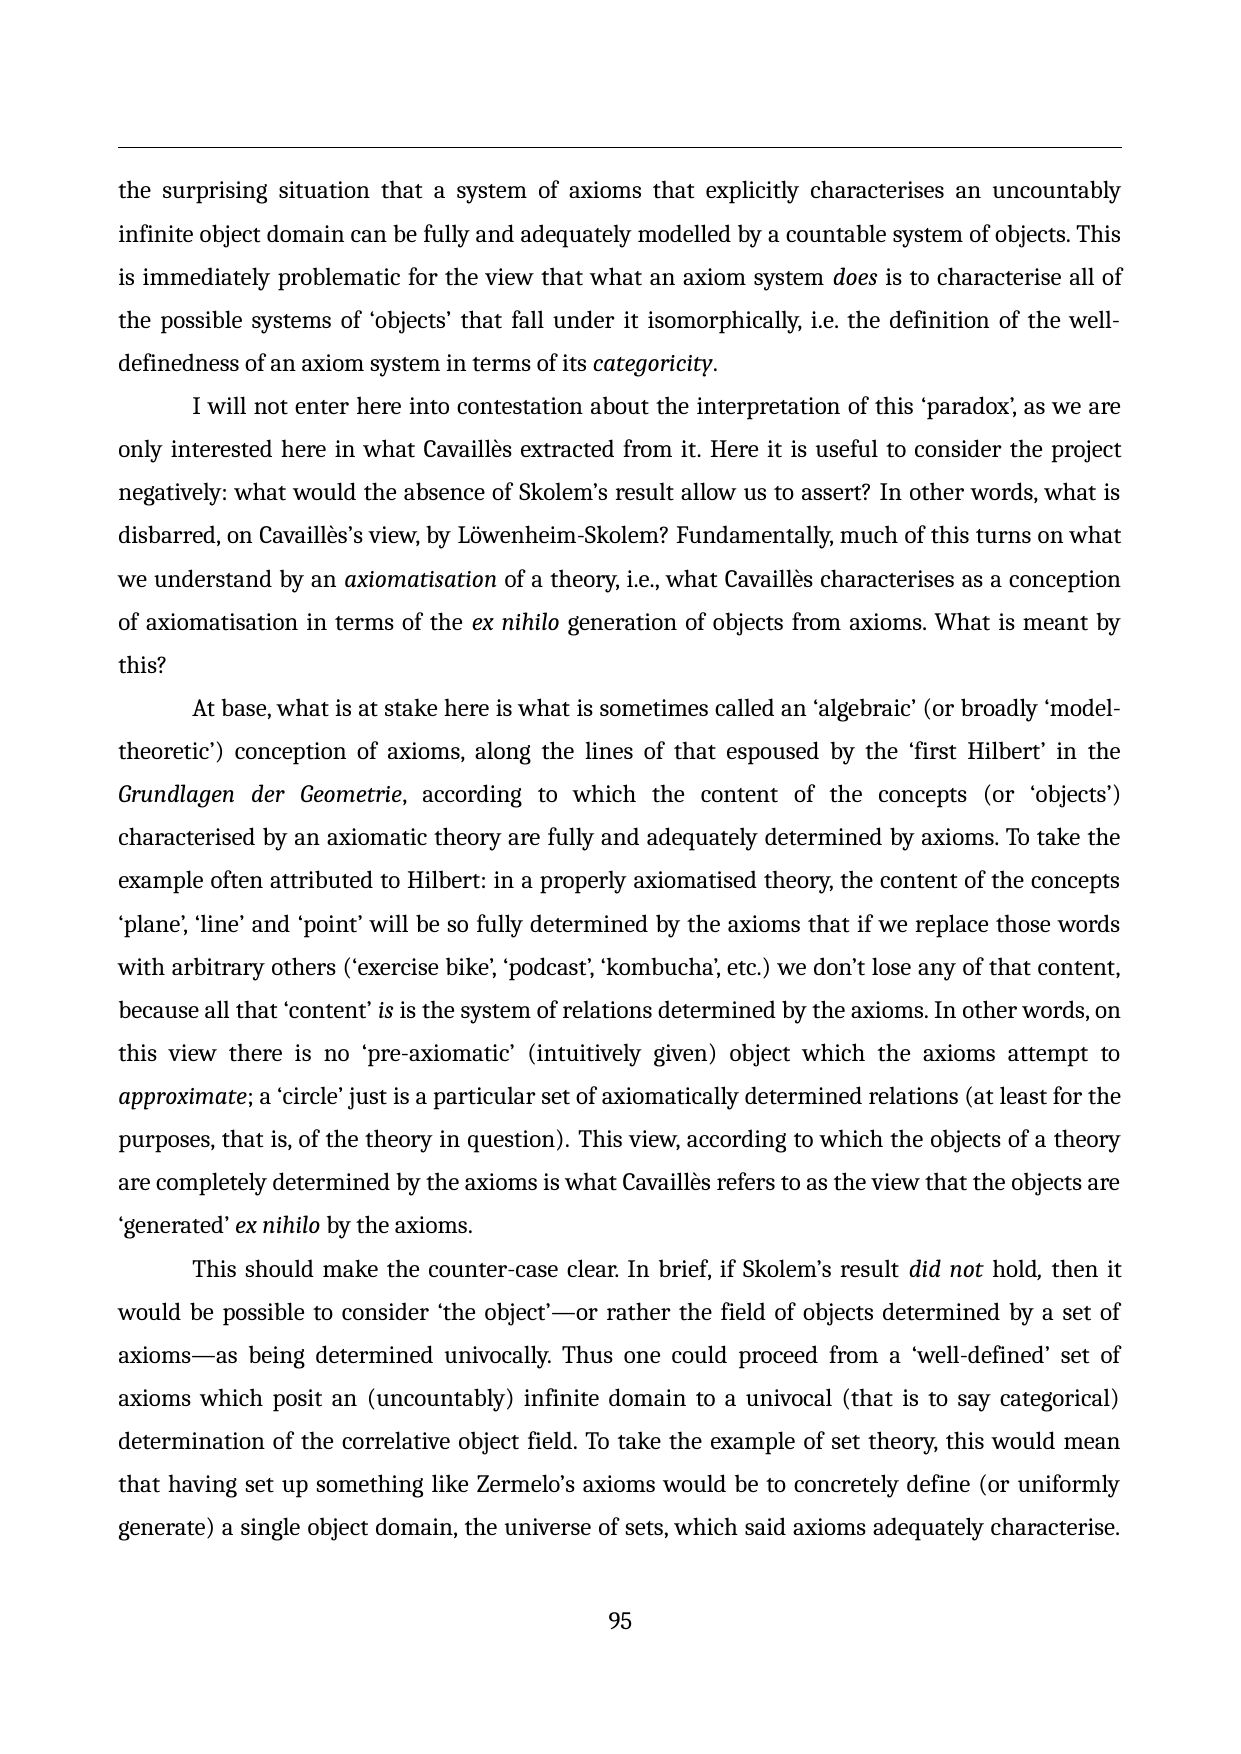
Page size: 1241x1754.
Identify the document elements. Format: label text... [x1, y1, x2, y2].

text This should make the counter-case clear. In brief, if Skolem’s result did not hold, then it would be possible to consider ‘the object’—or rather the field of objects determined by a set of axioms—as being determined univocally. Thus one could proceed from a ‘well-defined’ set of axioms which posit an (uncountably) infinite domain to a univocal (that is to say categorical) determination of the correlative object field. To take the example of set theory, this would mean that having set up something like Zermelo’s axioms would be to concretely define (or uniformly generate) a single object domain, the universe of sets, which said axioms adequately characterise. [118, 1254, 1122, 1542]
text the surprising situation that a system of axioms that explicitly characterises an uncountably infinite object domain can be fully and adequately modelled by a countable system of objects. This is immediately problematic for the view that what an axiom system does is to characterise all of the possible systems of ‘objects’ that fall under it isomorphically, i.e. the definition of the well-definedness of an axiom system in terms of its categoricity. [118, 176, 1122, 378]
text At base, what is at stake here is what is sometimes called an ‘algebraic’ (or broadly ‘model-theoretic’) conception of axioms, along the lines of that espoused by the ‘first Hilbert’ in the Grundlagen der Geometrie, according to which the content of the concepts (or ‘objects’) characterised by an axiomatic theory are fully and adequately determined by axioms. To take the example often attributed to Hilbert: in a properly axiomatised theory, the content of the concepts ‘plane’, ‘line’ and ‘point’ will be so fully determined by the axioms that if we replace those words with arbitrary others (‘exercise bike’, ‘podcast’, ‘kombucha’, etc.) we don’t lose any of that content, because all that ‘content’ is is the system of relations determined by the axioms. In other words, on this view there is no ‘pre-axiomatic’ (intuitively given) object which the axioms attempt to approximate; a ‘circle’ just is a particular set of axiomatically determined relations (at least for the purposes, that is, of the theory in question). This view, according to which the objects of a theory are completely determined by the axioms is what Cavaillès refers to as the view that the objects are ‘generated’ ex nihilo by the axioms. [118, 694, 1122, 1240]
text I will not enter here into contestation about the interpretation of this ‘paradox’, as we are only interested here in what Cavaillès extracted from it. Here it is useful to consider the project negatively: what would the absence of Skolem’s result allow us to assert? In other words, what is disbarred, on Cavaillès’s view, by Löwenheim-Skolem? Fundamentally, much of this turns on what we understand by an axiomatisation of a theory, i.e., what Cavaillès characterises as a conception of axiomatisation in terms of the ex nihilo generation of objects from axioms. What is meant by this? [118, 392, 1122, 679]
